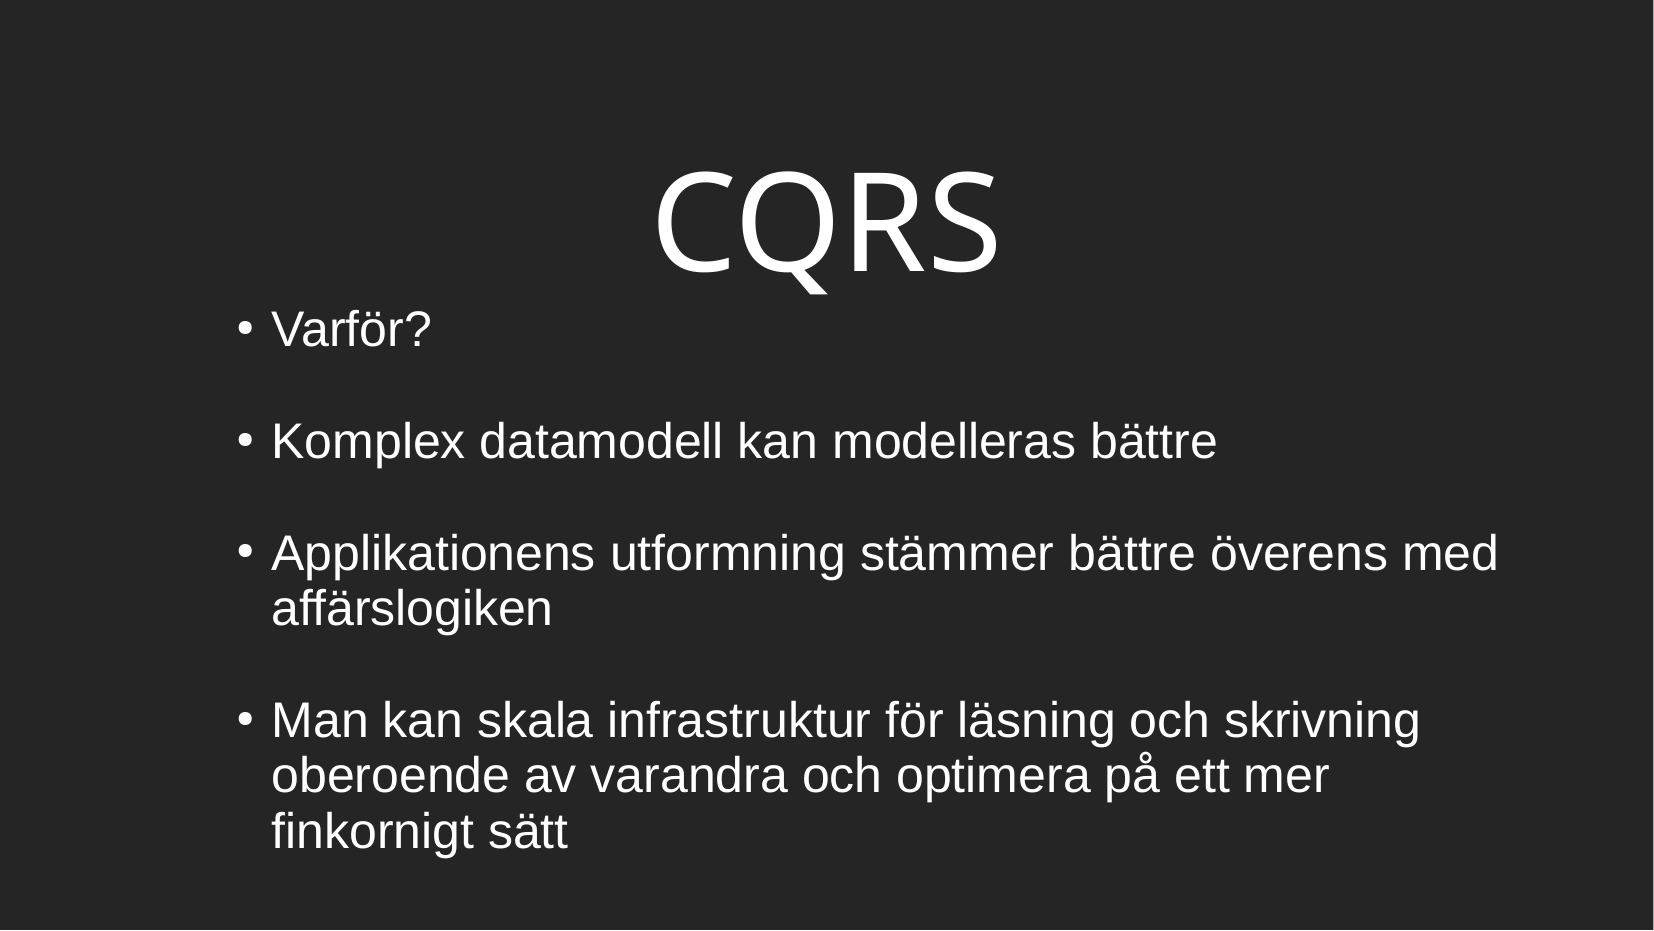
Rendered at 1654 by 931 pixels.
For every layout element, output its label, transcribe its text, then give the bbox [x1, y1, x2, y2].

text_box Varför? Komplex datamodell kan modelleras bättre Applikationens utformning stämmer bättre överens med affärslogiken Man kan skala infrastruktur för läsning och skrivning oberoende av varandra och optimera på ett mer finkornigt sätt [236, 301, 1506, 860]
title CQRS [82, 110, 1571, 325]
